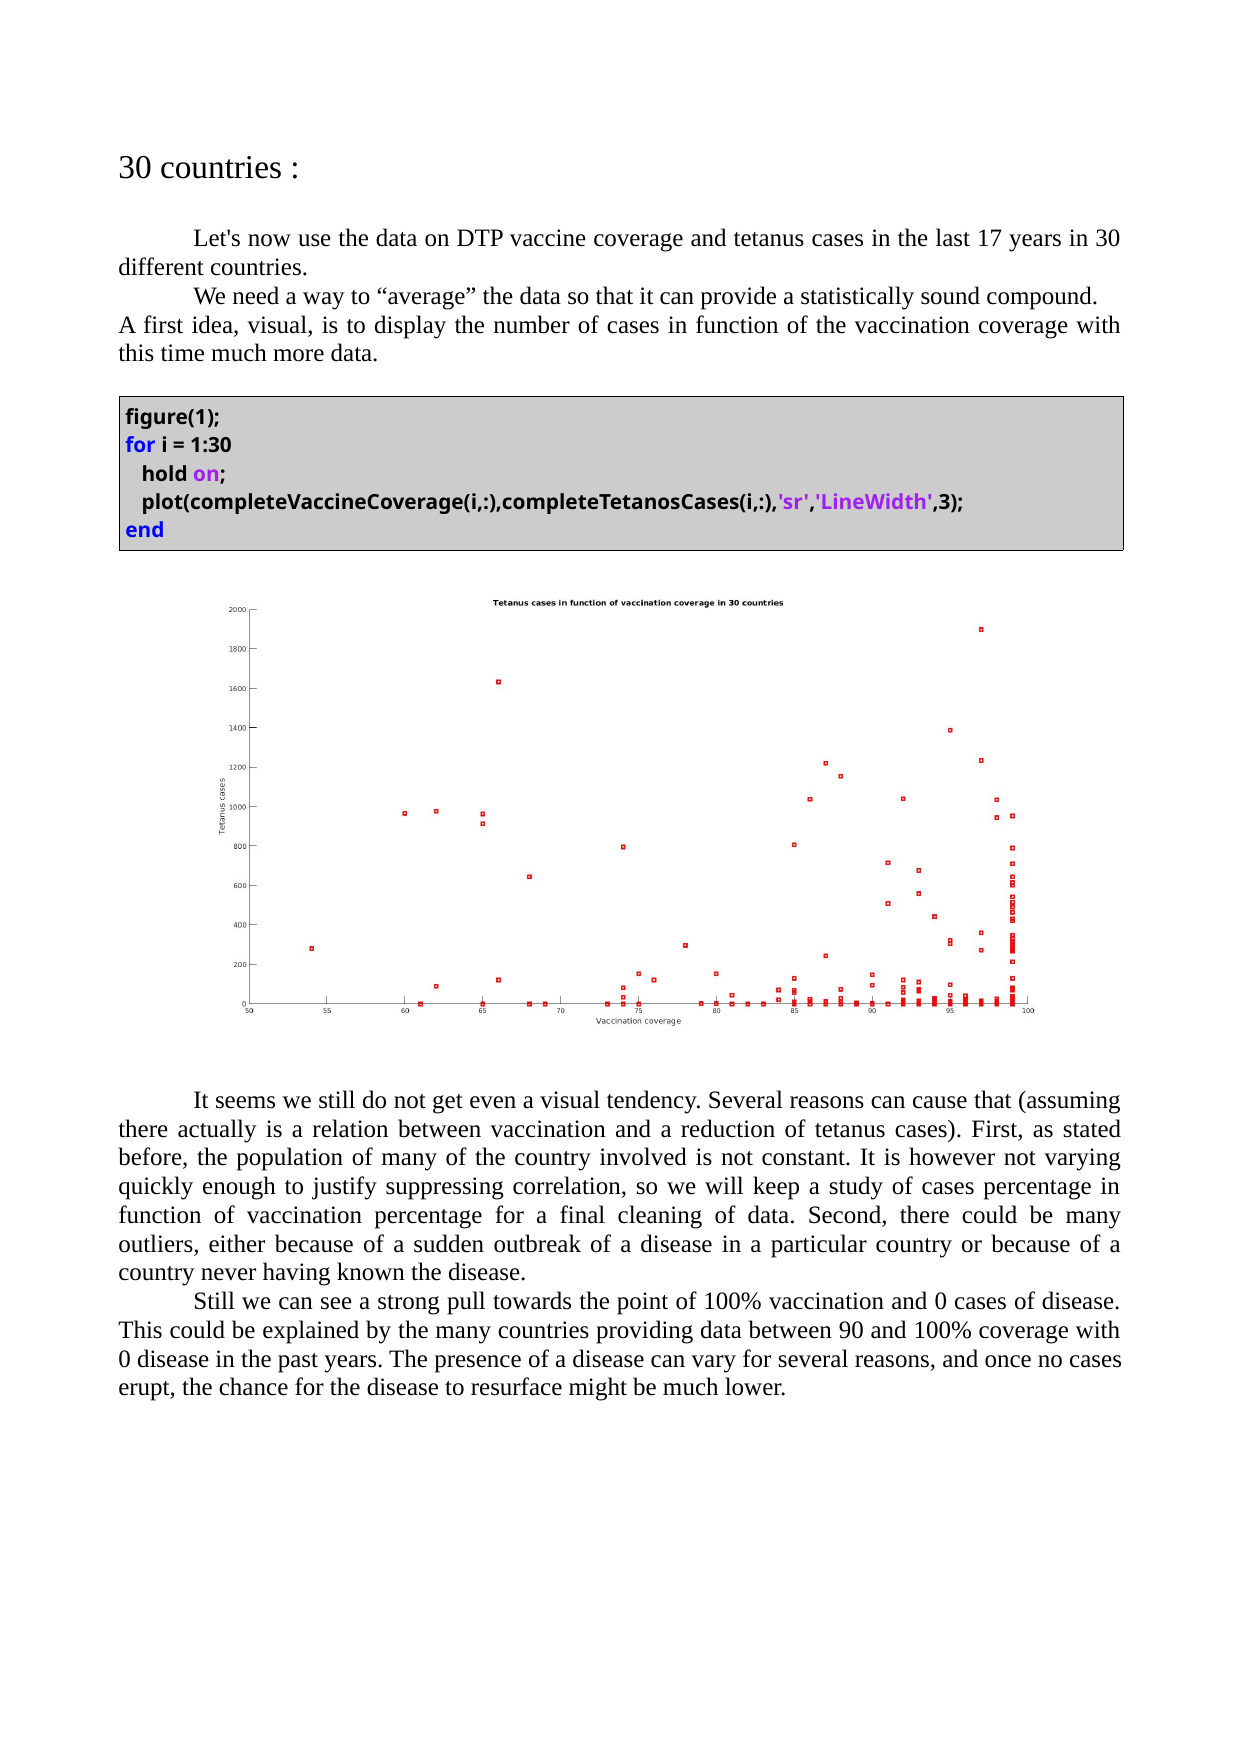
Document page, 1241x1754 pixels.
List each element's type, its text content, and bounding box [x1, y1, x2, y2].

text Still we can see a strong pull towards the point of 100% vaccination and 0 cases of disease. This could be explained by the many countries providing data between 90 and 100% coverage with 0 disease in the past years. The presence of a disease can vary for several reasons, and once no cases erupt, the chance for the disease to resurface might be much lower. [118, 1286, 1122, 1401]
picture [118, 573, 1123, 1057]
text 30 countries : [118, 147, 1122, 185]
text A first idea, visual, is to display the number of cases in function of the vaccination coverage with this time much more data. [118, 310, 1122, 367]
text We need a way to “average” the data so that it can provide a statistically sound compound. [118, 281, 1122, 310]
table_header figure(1); for i = 1:30 hold on; plot(completeVaccineCoverage(i,:),completeTetanosCases(i,:),'sr','LineWidth',3); end [120, 397, 1123, 550]
text It seems we still do not get even a visual tendency. Several reasons can cause that (assuming there actually is a relation between vaccination and a reduction of tetanus cases). First, as stated before, the population of many of the country involved is not constant. It is however not varying quickly enough to justify suppressing correlation, so we will keep a study of cases percentage in function of vaccination percentage for a final cleaning of data. Second, there could be many outliers, either because of a sudden outbreak of a disease in a particular country or because of a country never having known the disease. [118, 1085, 1122, 1286]
text Let's now use the data on DTP vaccine coverage and tetanus cases in the last 17 years in 30 different countries. [118, 223, 1122, 281]
